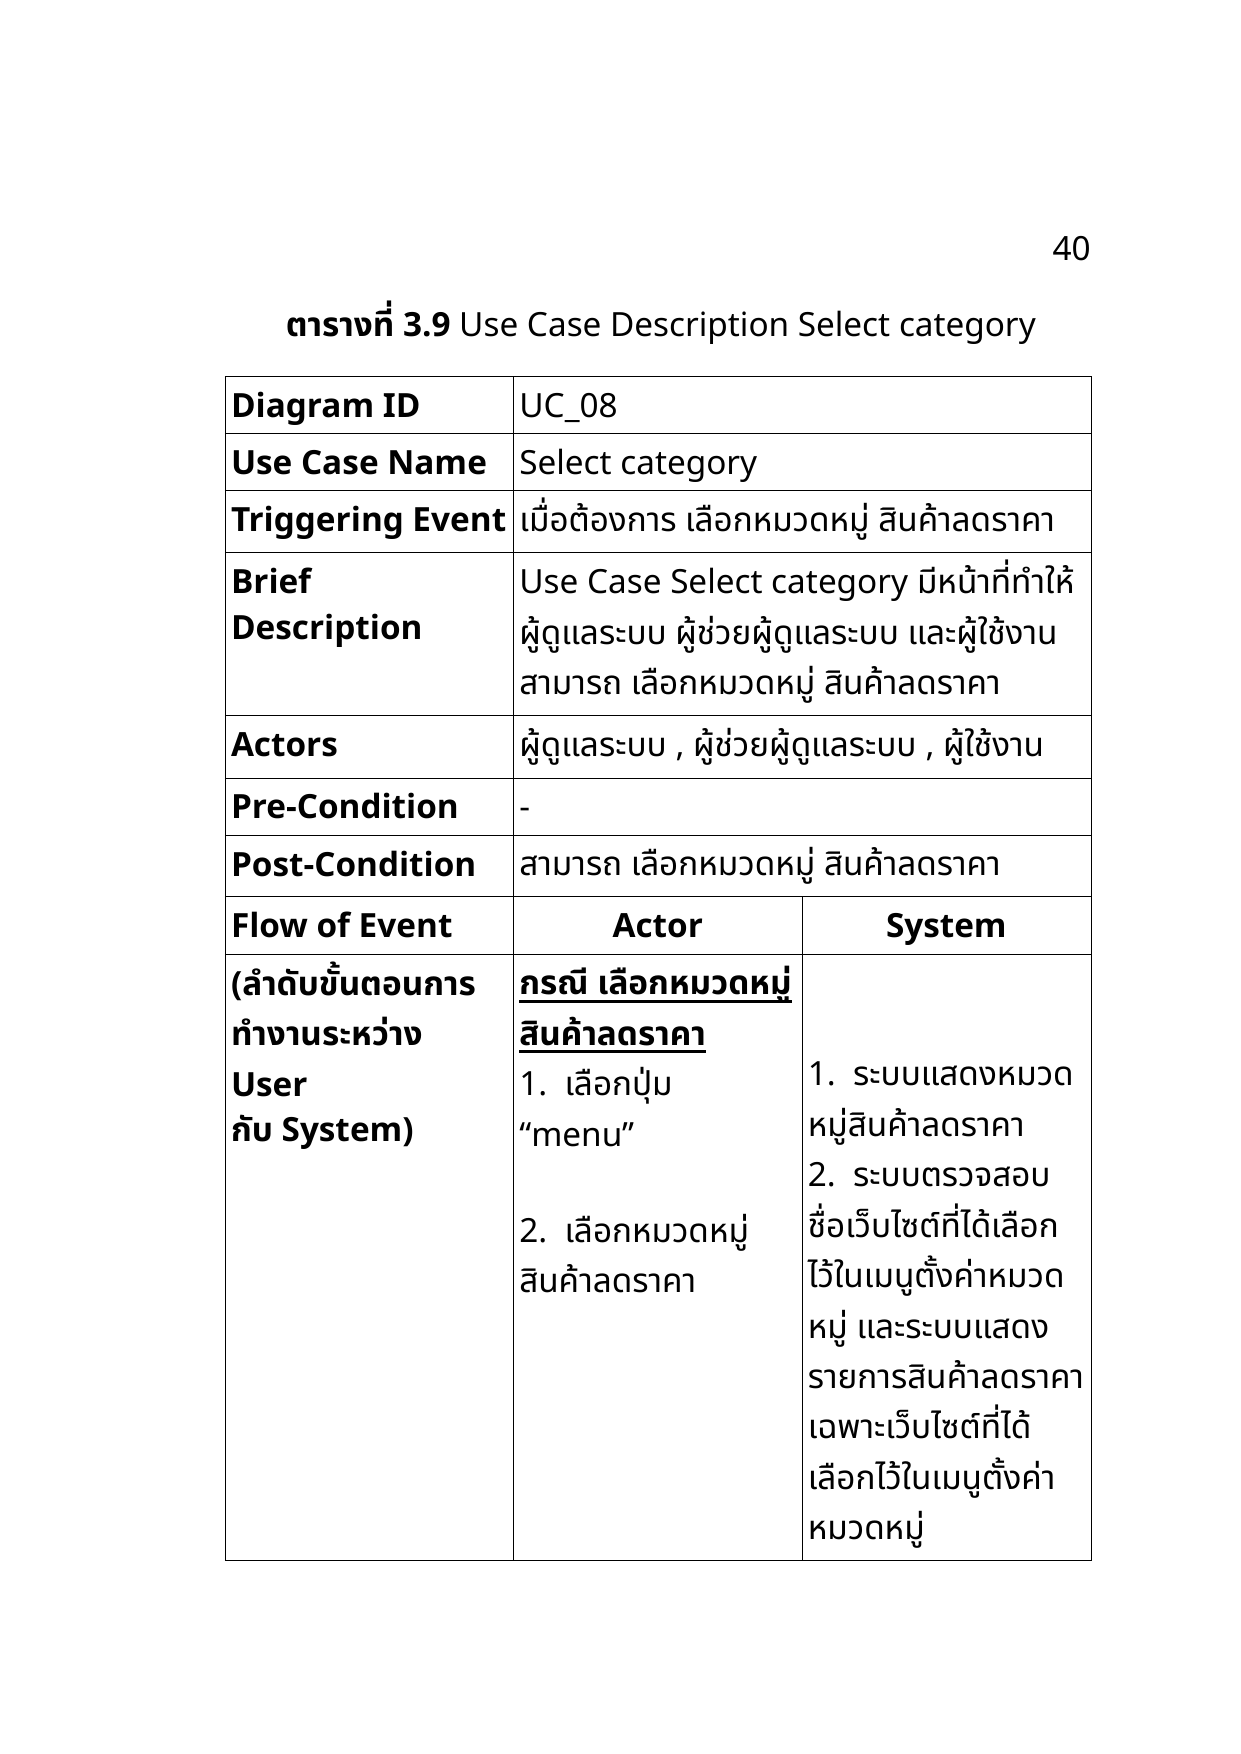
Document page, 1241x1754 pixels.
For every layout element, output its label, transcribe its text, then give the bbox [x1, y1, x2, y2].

table_cell 1. ระบบแสดงหมวดหมู่สินค้าลดราคา 2. ระบบตรวจสอบชื่อเว็บไซต์ที่ได้เลือกไว้ในเมนูตั้งค่าหมวดหมู่ และระบบแสดงรายการสินค้าลดราคาเฉพาะเว็บไซต์ที่ได้เลือกไว้ในเมนูตั้งค่าหมวดหมู่ [803, 955, 1091, 1560]
table_cell Flow of Event [226, 897, 513, 953]
table_cell กรณี เลือกหมวดหมู่ สินค้าลดราคา 1. เลือกปุ่ม “menu” 2. เลือกหมวดหมู่ สินค้าลดราคา [514, 955, 802, 1560]
table_cell - [514, 779, 1091, 834]
table_cell Pre-Condition [226, 779, 513, 834]
table_header Diagram ID [226, 377, 513, 433]
table_cell เมื่อต้องการ เลือกหมวดหมู่ สินค้าลดราคา [514, 491, 1091, 552]
table_cell ผู้ดูแลระบบ , ผู้ช่วยผู้ดูแลระบบ , ผู้ใช้งาน [514, 716, 1091, 777]
table_header UC_08 [514, 377, 1091, 433]
table_cell Triggering Event [226, 491, 513, 552]
table_cell Post-Condition [226, 836, 513, 896]
table_cell Use Case Select category มีหน้าที่ทำให้ ผู้ดูแลระบบ ผู้ช่วยผู้ดูแลระบบ และผู้ใช้งาน สามารถ เลือกหมวดหมู่ สินค้าลดราคา [514, 553, 1091, 715]
table_cell สามารถ เลือกหมวดหมู่ สินค้าลดราคา [514, 836, 1091, 896]
table_cell Actors [226, 716, 513, 777]
table_cell Select category [514, 434, 1091, 490]
table_cell Use Case Name [226, 434, 513, 490]
table_cell Actor [514, 897, 802, 953]
text ตารางที่ 3.9 Use Case Description Select category [225, 300, 1091, 351]
table_cell (ลำดับขั้นตอนการ ทำงานระหว่าง User กับ System) [226, 955, 513, 1560]
table_cell Brief Description [226, 553, 513, 715]
table_cell System [803, 897, 1091, 953]
